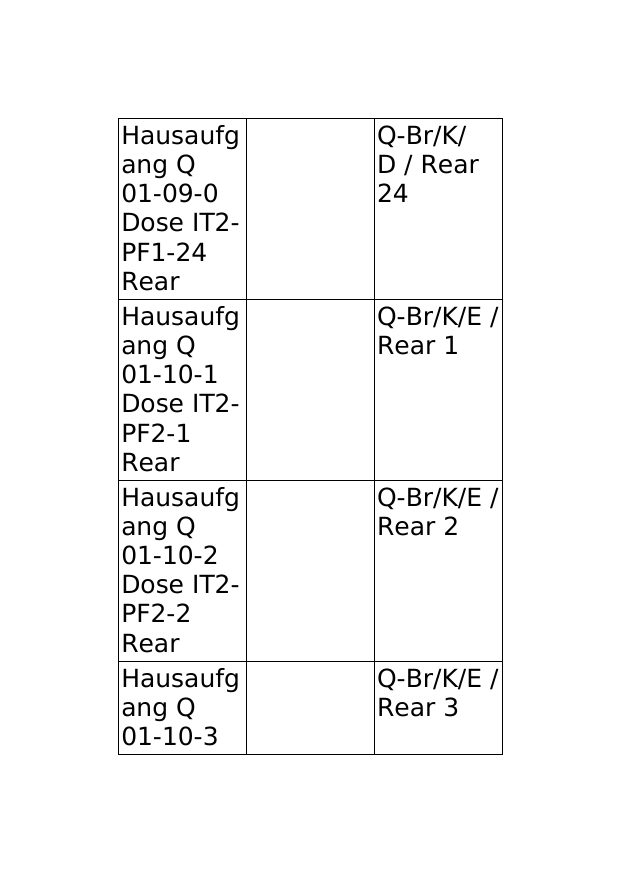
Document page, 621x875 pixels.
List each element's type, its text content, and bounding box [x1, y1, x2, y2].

table_cell Q-Br/K/E / Rear 2 [375, 481, 502, 661]
table_cell [247, 481, 374, 661]
table_cell [247, 300, 374, 480]
table_cell Q-Br/K/D / Rear 24 [375, 119, 502, 299]
table_cell Hausaufgang Q 01-10-3 [119, 662, 246, 754]
table_cell Hausaufgang Q 01-10-2 Dose IT2-PF2-2 Rear [119, 481, 246, 661]
table_cell [247, 119, 374, 299]
table_cell Q-Br/K/E / Rear 3 [375, 662, 502, 754]
table_cell Q-Br/K/E / Rear 1 [375, 300, 502, 480]
table_cell Hausaufgang Q 01-09-0 Dose IT2-PF1-24 Rear [119, 119, 246, 299]
table_cell Hausaufgang Q 01-10-1 Dose IT2-PF2-1 Rear [119, 300, 246, 480]
table_cell [247, 662, 374, 754]
